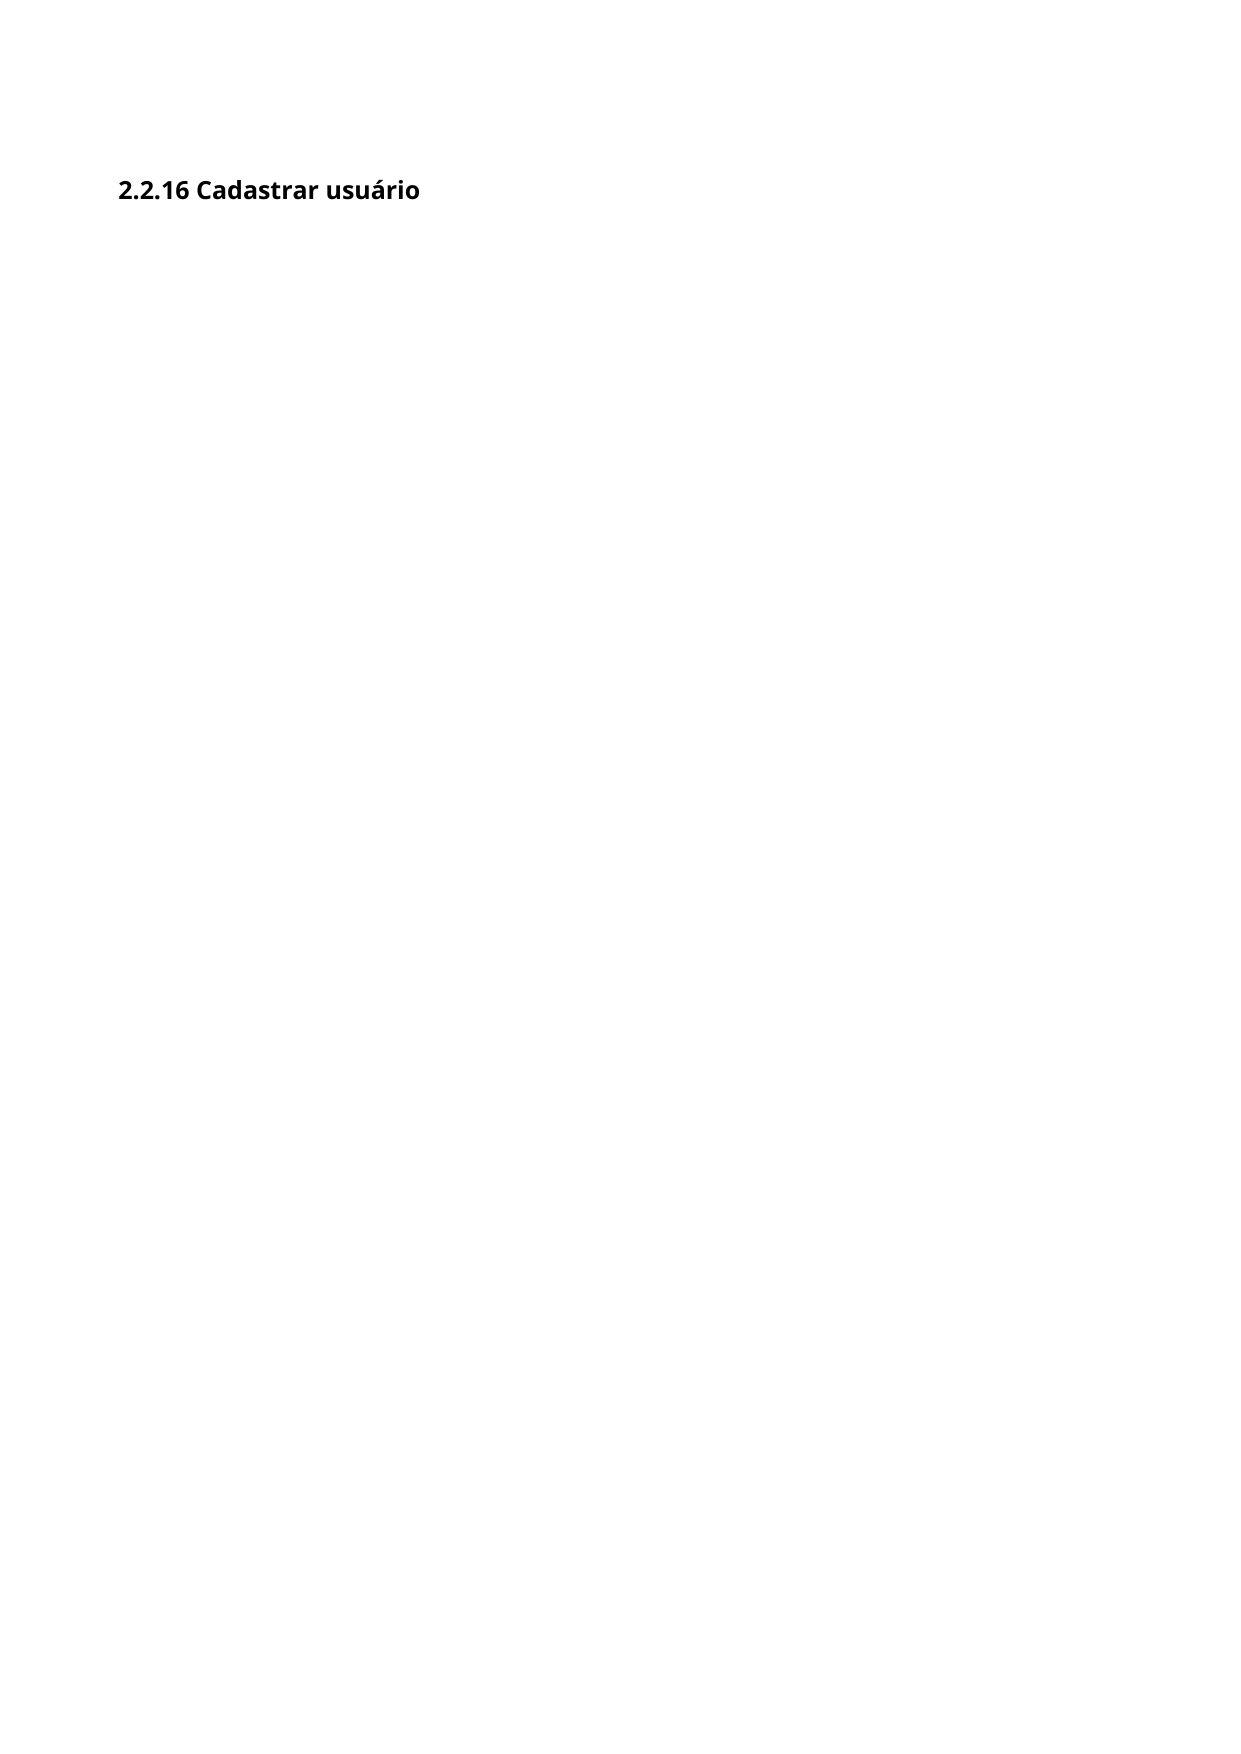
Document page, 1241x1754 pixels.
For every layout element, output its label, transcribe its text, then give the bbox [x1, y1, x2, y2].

list 2.2.16 Cadastrar usuário [118, 172, 1122, 207]
